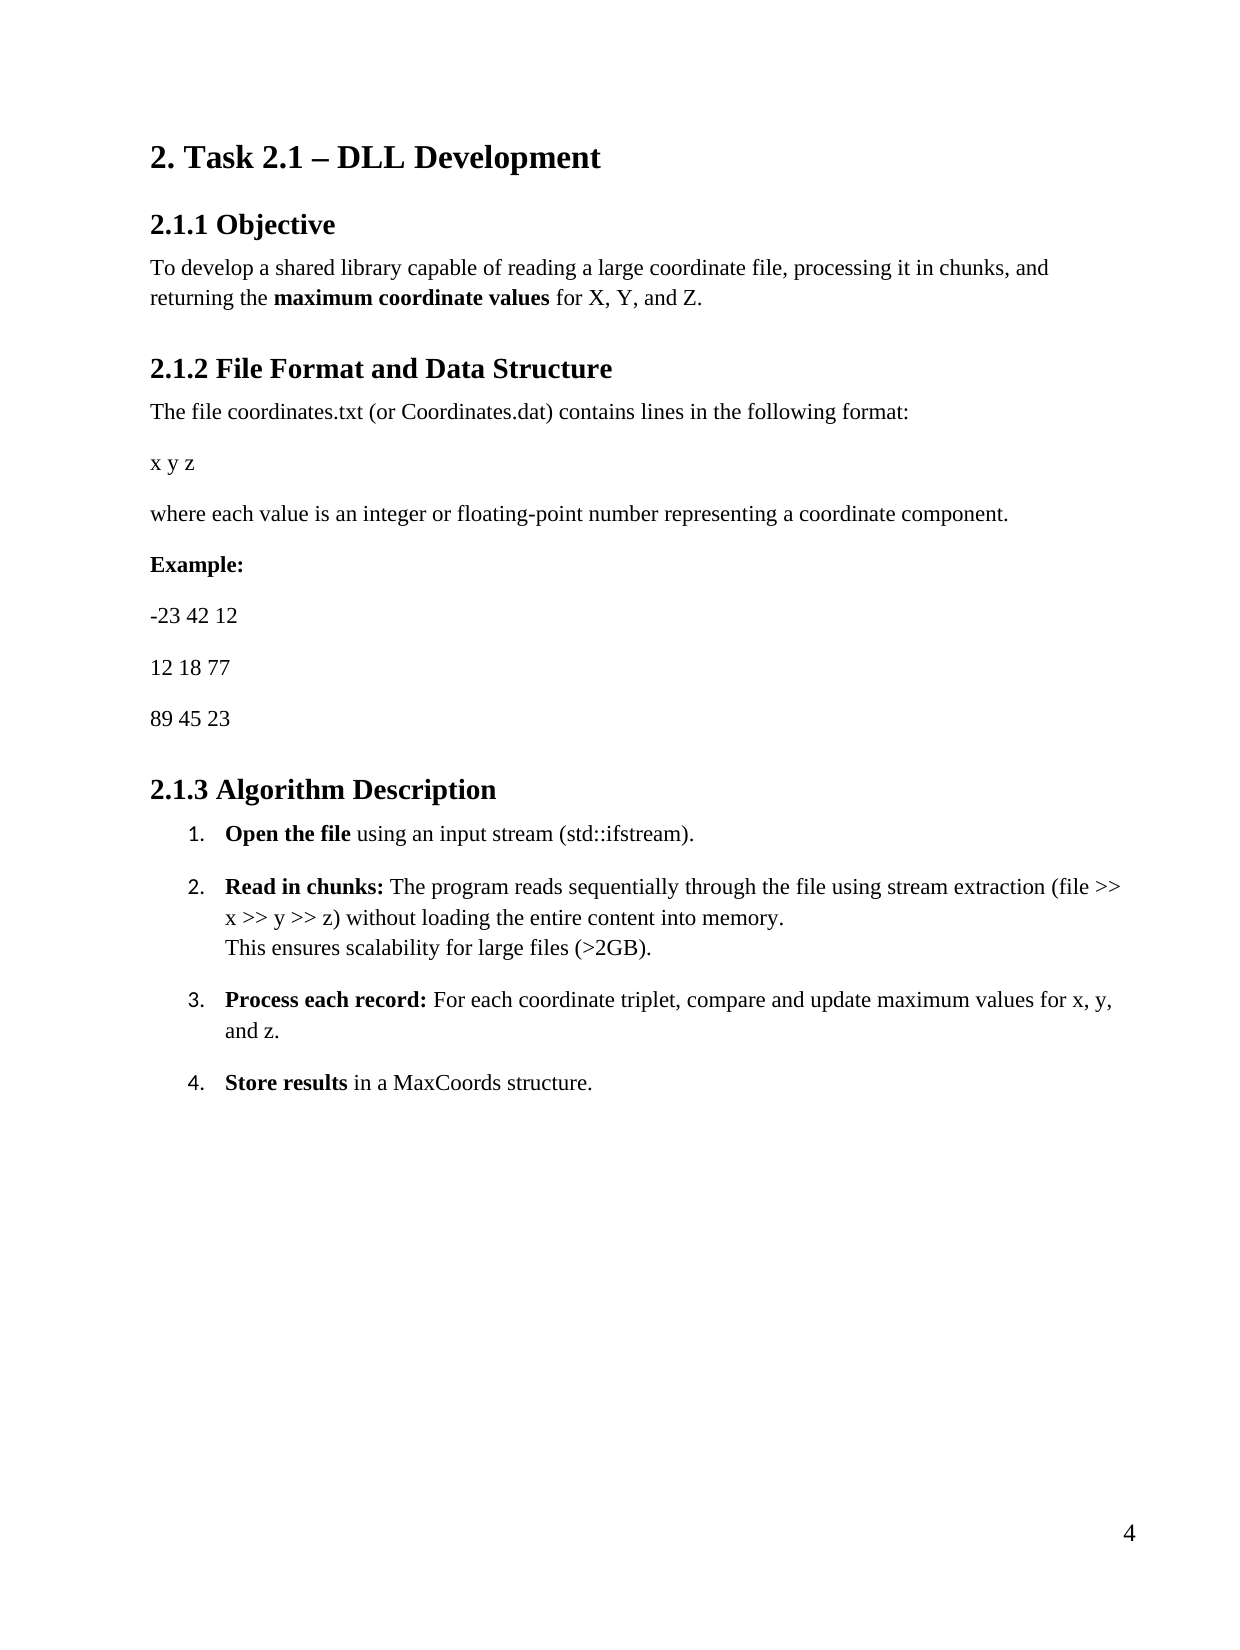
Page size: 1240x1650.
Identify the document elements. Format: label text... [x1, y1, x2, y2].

text To develop a shared library capable of reading a large coordinate file, processing it in chunks, and returning the maximum coordinate values for X, Y, and Z. [150, 254, 1135, 310]
text x y z [150, 449, 1135, 476]
text The file coordinates.txt (or Coordinates.dat) contains lines in the following format: [150, 398, 1135, 425]
subtitle 2.1.1 Objective [150, 207, 1135, 240]
list Store results in a MaxCoords structure. [187, 1068, 1135, 1096]
list Open the file using an input stream (std::ifstream). [187, 819, 1135, 847]
text -23 42 12 [150, 603, 1135, 629]
subtitle 2. Task 2.1 – DLL Development [150, 138, 1135, 176]
list Process each record: For each coordinate triplet, compare and update maximum values for x, y, and z. [187, 985, 1135, 1044]
text Example: [150, 552, 1135, 578]
list Read in chunks: The program reads sequentially through the file using stream extraction (file >> x >> y >> z) without loading the entire content into memory. This ensures scalability for large files (>2GB). [187, 872, 1135, 961]
subtitle 2.1.2 File Format and Data Structure [150, 352, 1135, 385]
text 89 45 23 [150, 705, 1135, 731]
text 12 18 77 [150, 654, 1135, 680]
subtitle 2.1.3 Algorithm Description [150, 772, 1135, 806]
text where each value is an integer or floating-point number representing a coordinate component. [150, 501, 1135, 527]
